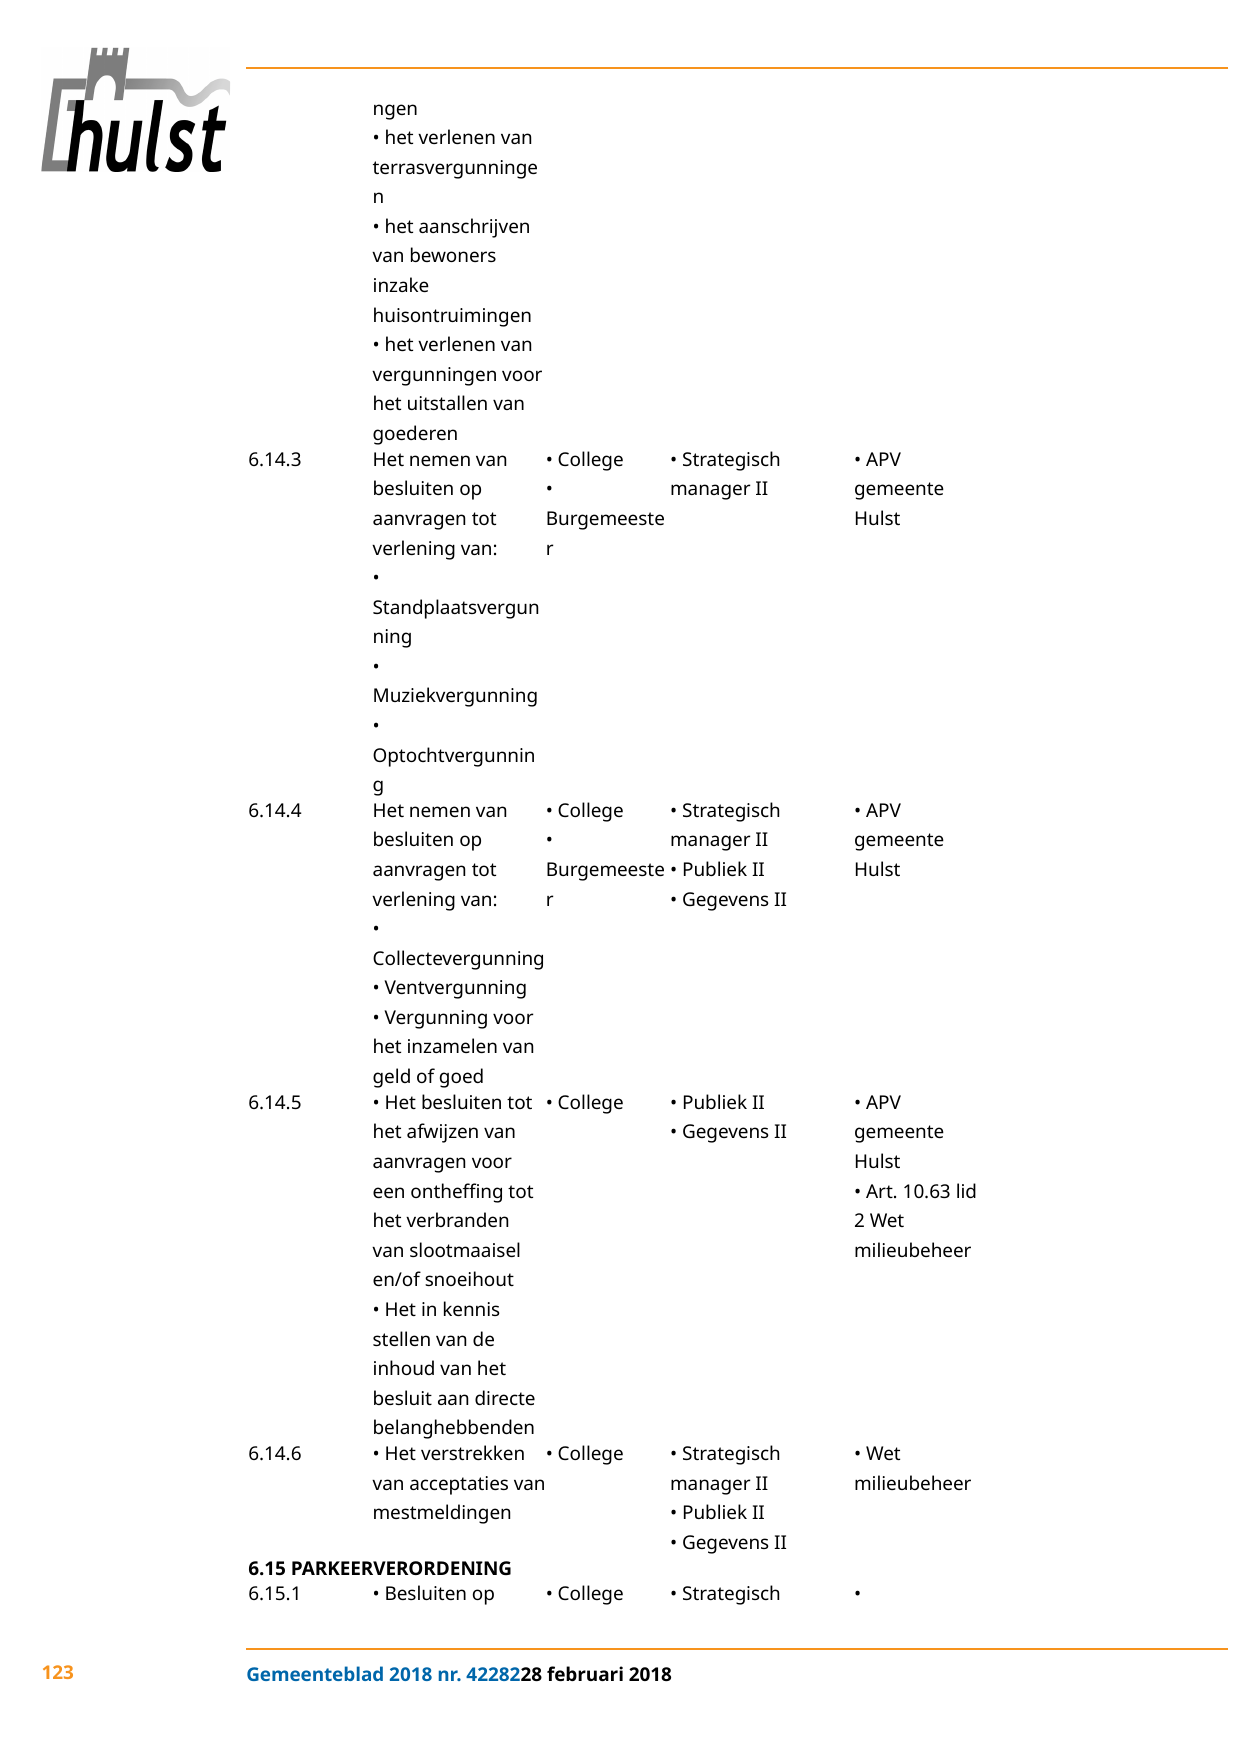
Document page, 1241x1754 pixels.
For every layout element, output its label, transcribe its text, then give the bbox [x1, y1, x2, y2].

table_cell [670, 95, 854, 446]
table_cell • Het besluiten tot het afwijzen van aanvragen voor een ontheffing tot het verbranden van slootmaaisel en/of snoeihout • Het in kennis stellen van de inhoud van het besluit aan directe belanghebbenden [373, 1089, 546, 1440]
table_cell • Besluiten op [373, 1580, 546, 1606]
table_cell [979, 446, 1152, 797]
table_cell [979, 797, 1152, 1089]
table_cell • APV gemeente Hulst [854, 446, 978, 797]
table_cell • [854, 1580, 978, 1606]
table_cell [854, 95, 978, 446]
table_cell • College [546, 1089, 670, 1440]
table_cell • Wet milieubeheer [854, 1440, 978, 1555]
table_cell • College • Burgemeester [546, 797, 670, 1089]
table_cell • APV gemeente Hulst • Art. 10.63 lid 2 Wet milieubeheer [854, 1089, 978, 1440]
table_cell 6.15 PARKEERVERORDENING [248, 1555, 1152, 1580]
table_cell 6.14.6 [248, 1440, 372, 1555]
table_cell 6.14.4 [248, 797, 372, 1089]
table_cell [248, 95, 372, 446]
table_cell • APV gemeente Hulst [854, 797, 978, 1089]
table_cell • College [546, 1440, 670, 1555]
table_cell [979, 1440, 1152, 1555]
table_cell • Strategisch [670, 1580, 854, 1606]
table_cell ngen • het verlenen van terrasvergunningen • het aanschrijven van bewoners inzake huisontruimingen • het verlenen van vergunningen voor het uitstallen van goederen [373, 95, 546, 446]
table_cell • Strategisch manager II • Publiek II • Gegevens II [670, 1440, 854, 1555]
picture [41, 47, 231, 172]
table_cell • College [546, 1580, 670, 1606]
table_cell [979, 95, 1152, 446]
table_cell Het nemen van besluiten op aanvragen tot verlening van: • Standplaatsvergunning • Muziekvergunning • Optochtvergunning [373, 446, 546, 797]
table_cell 6.15.1 [248, 1580, 372, 1606]
table_cell 6.14.3 [248, 446, 372, 797]
table_cell • College • Burgemeester [546, 446, 670, 797]
table_cell Het nemen van besluiten op aanvragen tot verlening van: • Collectevergunning • Ventvergunning • Vergunning voor het inzamelen van geld of goed [373, 797, 546, 1089]
table_cell [979, 1089, 1152, 1440]
table_cell • Strategisch manager II • Publiek II • Gegevens II [670, 797, 854, 1089]
table_cell • Publiek II • Gegevens II [670, 1089, 854, 1440]
table_cell • Strategisch manager II [670, 446, 854, 797]
table_cell 6.14.5 [248, 1089, 372, 1440]
table_cell [979, 1580, 1152, 1606]
table_cell [546, 95, 670, 446]
table_cell • Het verstrekken van acceptaties van mestmeldingen [373, 1440, 546, 1555]
